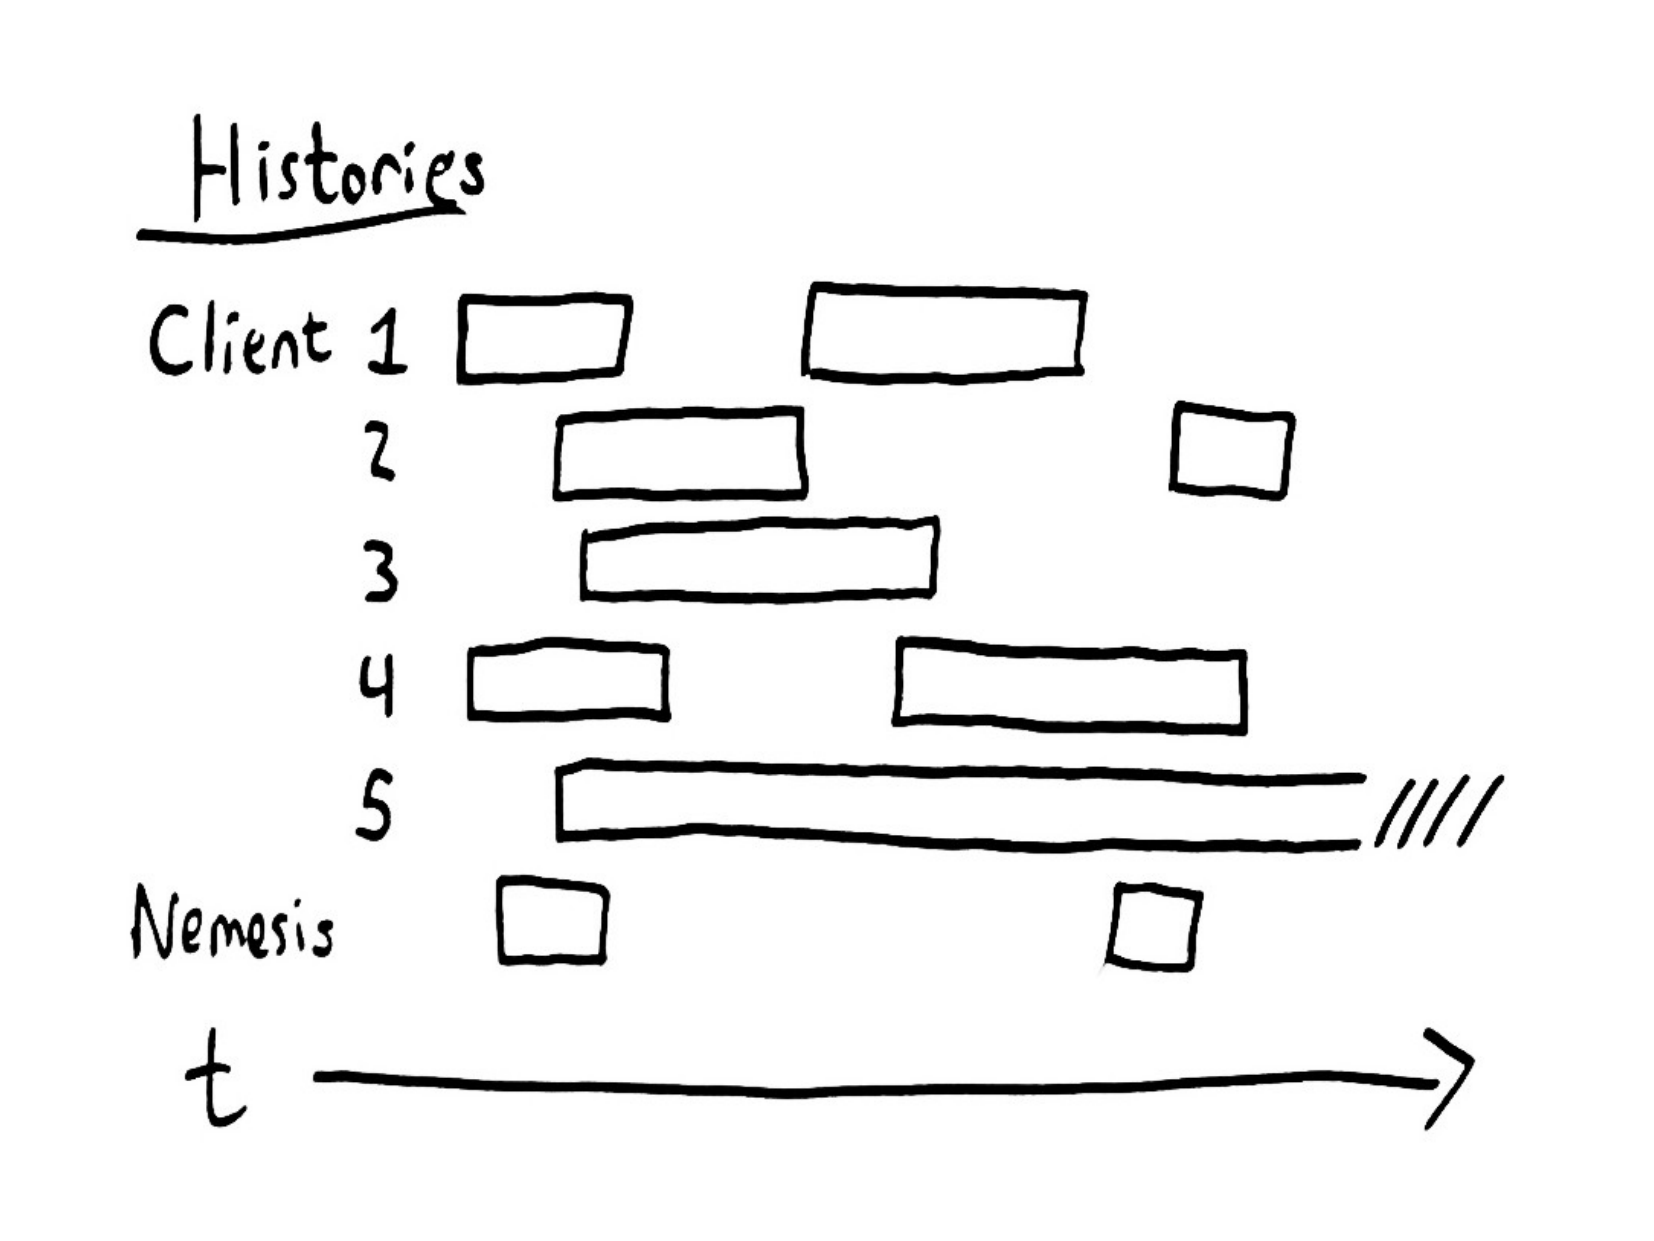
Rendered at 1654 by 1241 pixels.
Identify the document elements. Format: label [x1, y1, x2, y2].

picture [45, 44, 1576, 1201]
